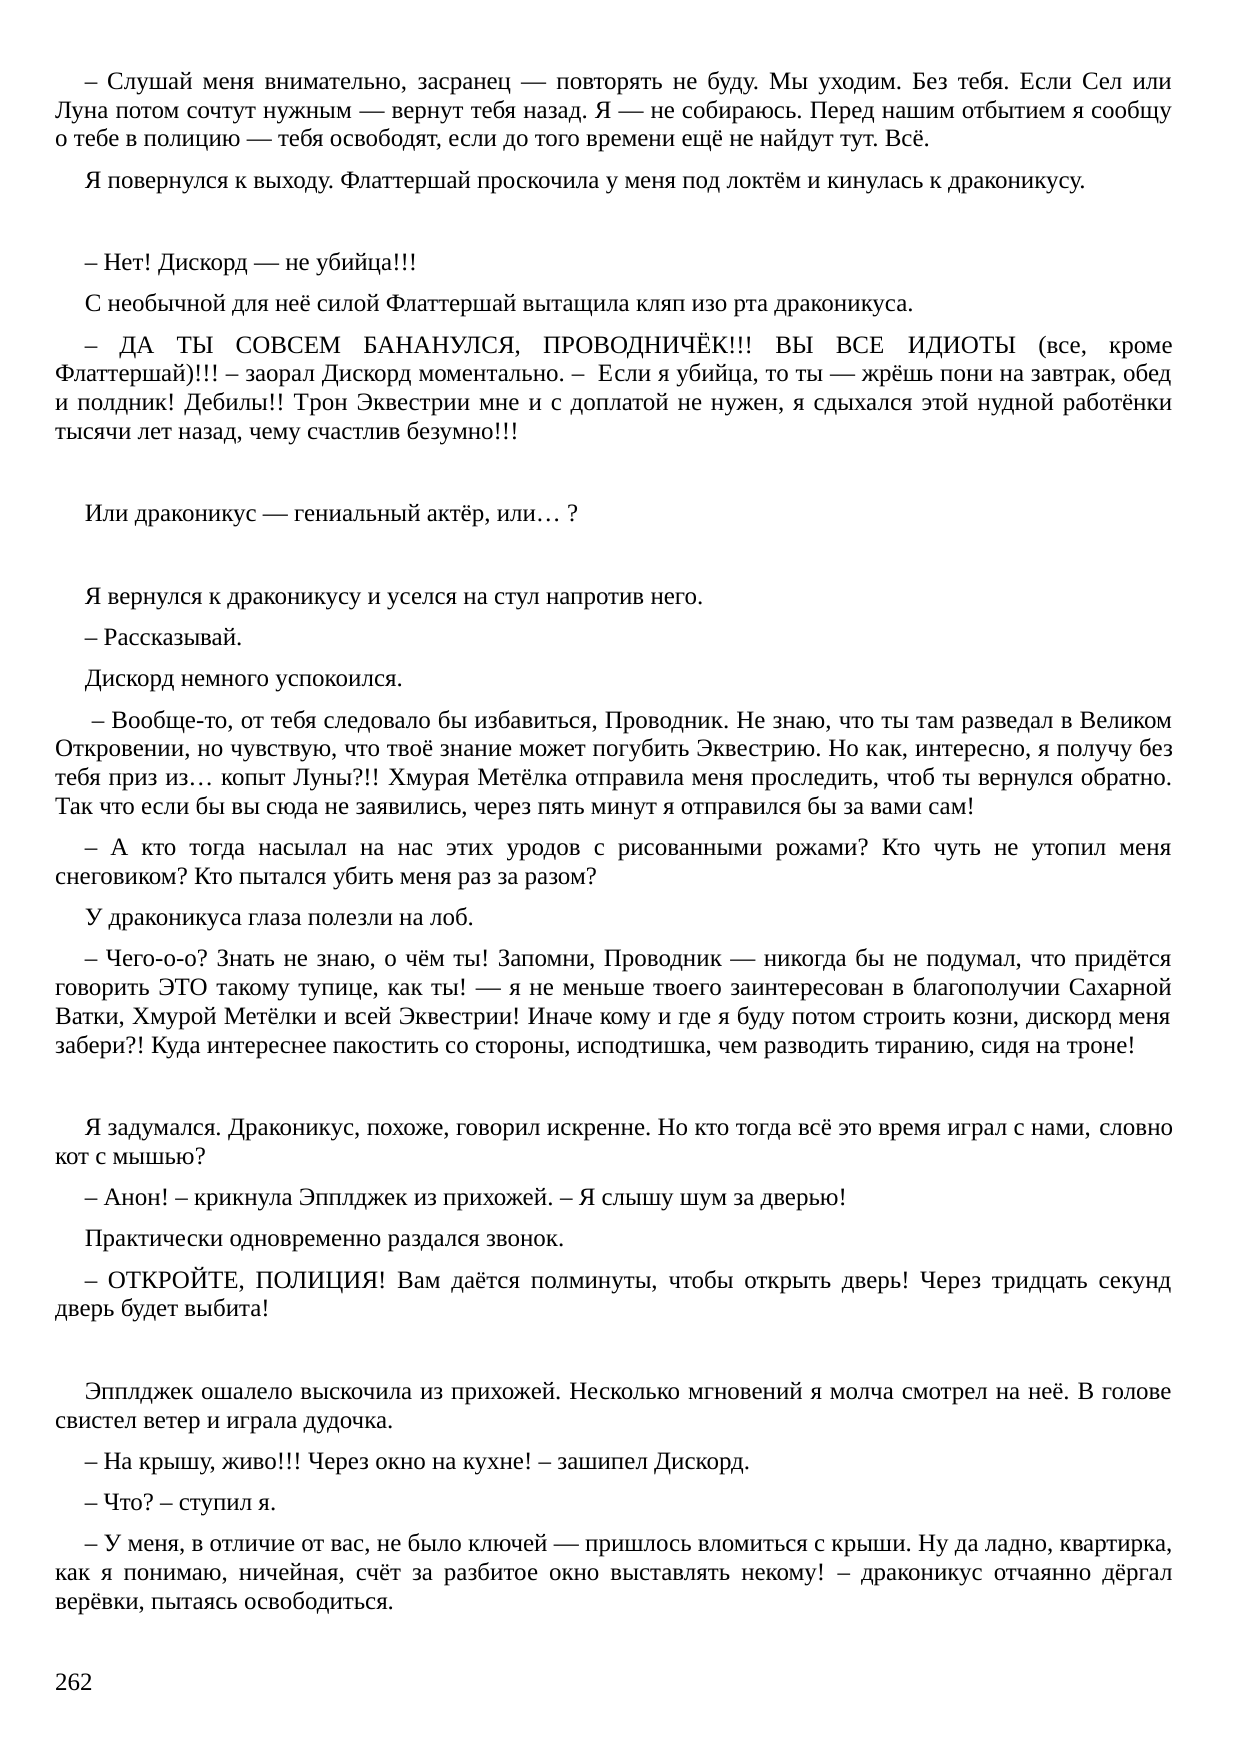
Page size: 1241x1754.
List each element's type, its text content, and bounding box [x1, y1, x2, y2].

text У драконикуса глаза полезли на лоб. [55, 902, 1173, 931]
text Дискорд немного успокоился. [55, 663, 1173, 692]
text Или драконикус — гениальный актёр, или… ? [55, 498, 1173, 527]
text Практически одновременно раздался звонок. [55, 1223, 1173, 1252]
text С необычной для неё силой Флаттершай вытащила кляп изо рта драконикуса. [55, 288, 1173, 317]
text – Что? – ступил я. [55, 1487, 1173, 1516]
text – ОТКРОЙТЕ, ПОЛИЦИЯ! Вам даётся полминуты, чтобы открыть дверь! Через тридцать секунд дверь будет выбита! [55, 1265, 1173, 1322]
text – У меня, в отличие от вас, не было ключей — пришлось вломиться с крыши. Ну да ладно, квартирка, как я понимаю, ничейная, счёт за разбитое окно выставлять некому! – драконикус отчаянно дёргал верёвки, пытаясь освободиться. [55, 1528, 1173, 1615]
text Я вернулся к драконикусу и уселся на стул напротив него. [55, 581, 1173, 610]
text – ДА ТЫ СОВСЕМ БАНАНУЛСЯ, ПРОВОДНИЧЁК!!! ВЫ ВСЕ ИДИОТЫ (все, кроме Флаттершай)!!! – заорал Дискорд моментально. – Если я убийца, то ты — жрёшь пони на завтрак, обед и полдник! Дебилы!! Трон Эквестрии мне и с доплатой не нужен, я сдыхался этой нудной работёнки тысячи лет назад, чему счастлив безумно!!! [55, 330, 1173, 445]
text – Чего-о-о? Знать не знаю, о чём ты! Запомни, Проводник — никогда бы не подумал, что придётся говорить ЭТО такому тупице, как ты! — я не меньше твоего заинтересован в благополучии Сахарной Ватки, Хмурой Метёлки и всей Эквестрии! Иначе кому и где я буду потом строить козни, дискорд меня забери?! Куда интереснее пакостить со стороны, исподтишка, чем разводить тиранию, сидя на троне! [55, 943, 1173, 1058]
text – Вообще-то, от тебя следовало бы избавиться, Проводник. Не знаю, что ты там разведал в Великом Откровении, но чувствую, что твоё знание может погубить Эквестрию. Но как, интересно, я получу без тебя приз из… копыт Луны?!! Хмурая Метёлка отправила меня проследить, чтоб ты вернулся обратно. Так что если бы вы сюда не заявились, через пять минут я отправился бы за вами сам! [55, 705, 1173, 820]
text – Рассказывай. [55, 622, 1173, 651]
text – Нет! Дискорд — не убийца!!! [55, 247, 1173, 276]
text – На крышу, живо!!! Через окно на кухне! – зашипел Дискорд. [55, 1446, 1173, 1475]
text Я задумался. Драконикус, похоже, говорил искренне. Но кто тогда всё это время играл с нами, словно кот с мышью? [55, 1112, 1173, 1170]
text – А кто тогда насылал на нас этих уродов с рисованными рожами? Кто чуть не утопил меня снеговиком? Кто пытался убить меня раз за разом? [55, 832, 1173, 890]
text – Слушай меня внимательно, засранец — повторять не буду. Мы уходим. Без тебя. Если Сел или Луна потом сочтут нужным — вернут тебя назад. Я — не собираюсь. Перед нашим отбытием я сообщу о тебе в полицию — тебя освободят, если до того времени ещё не найдут тут. Всё. [55, 66, 1173, 152]
text Эпплджек ошалело выскочила из прихожей. Несколько мгновений я молча смотрел на неё. В голове свистел ветер и играла дудочка. [55, 1376, 1173, 1433]
text – Анон! – крикнула Эпплджек из прихожей. – Я слышу шум за дверью! [55, 1182, 1173, 1211]
text Я повернулся к выходу. Флаттершай проскочила у меня под локтём и кинулась к драконикусу. [55, 165, 1173, 193]
